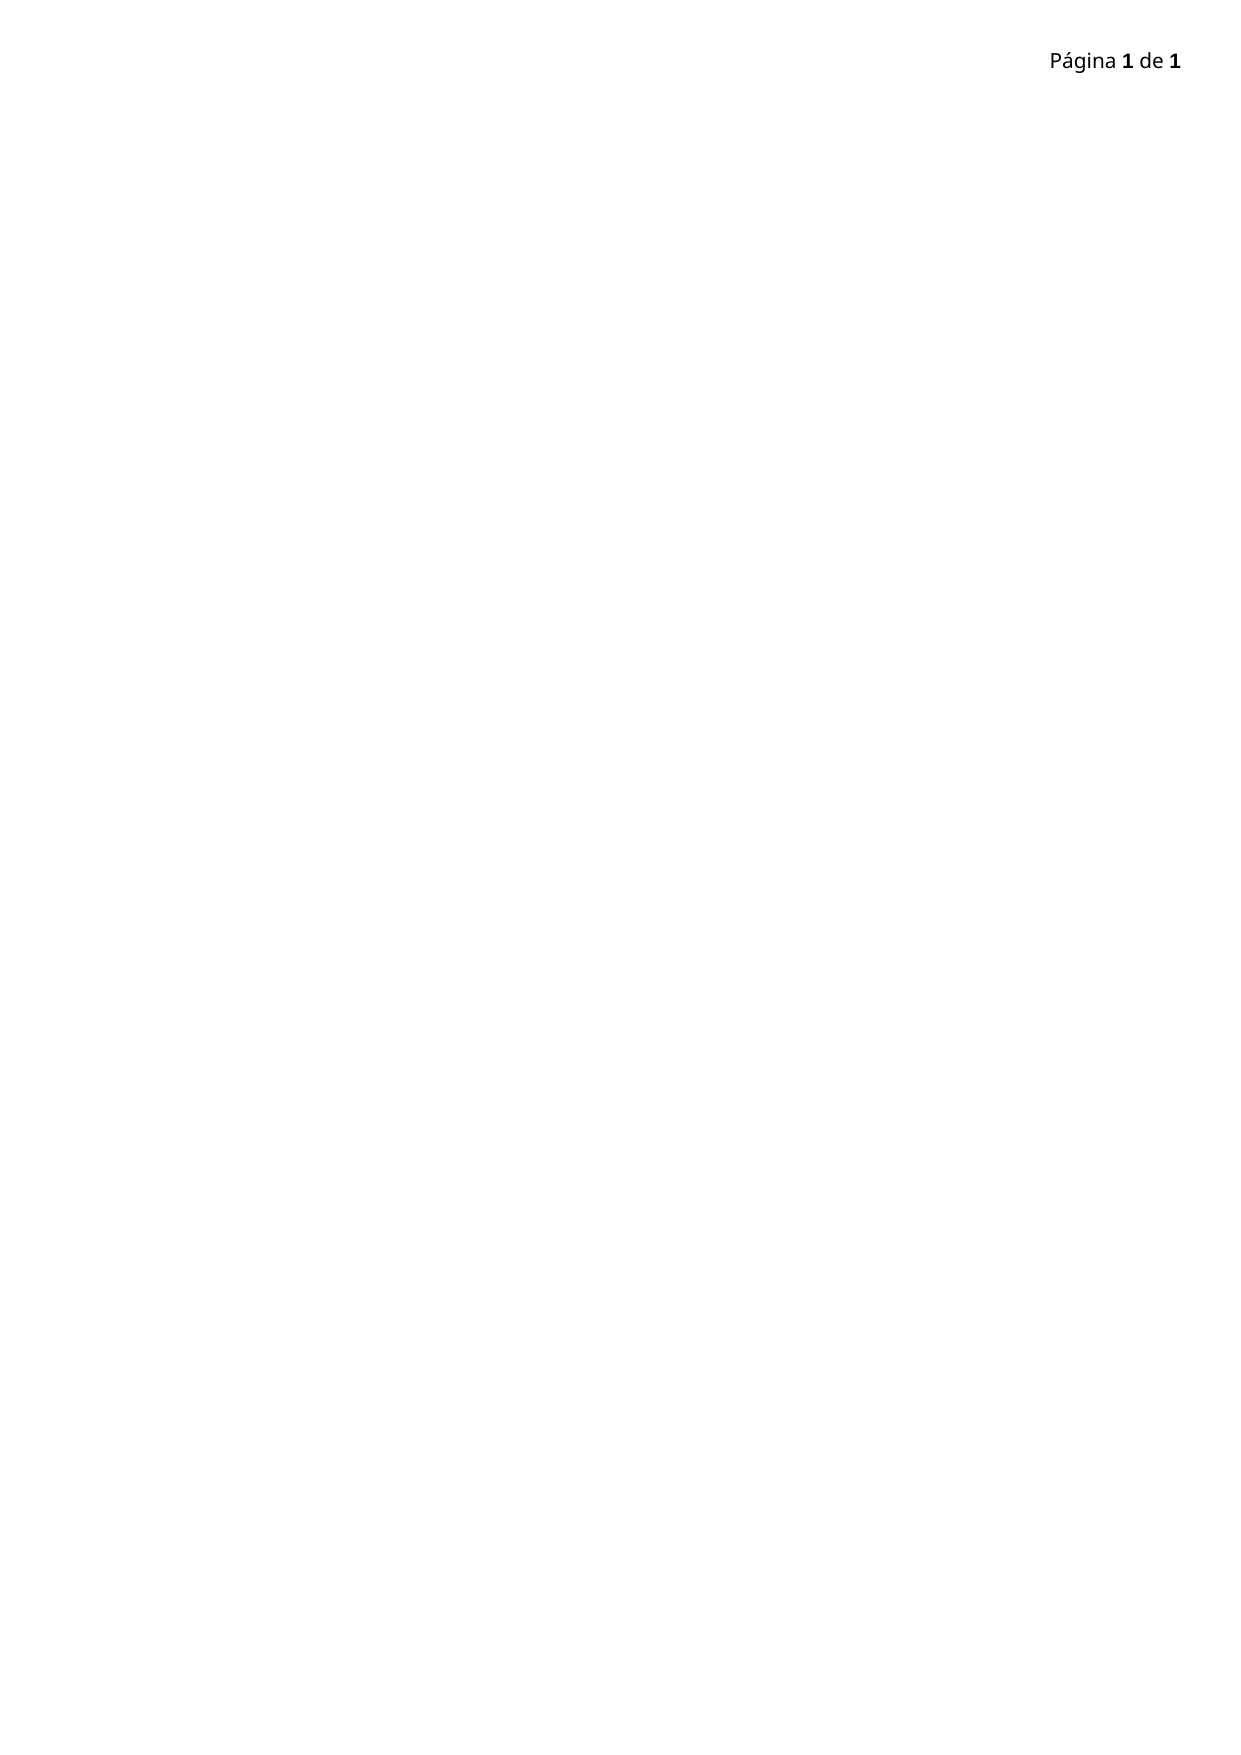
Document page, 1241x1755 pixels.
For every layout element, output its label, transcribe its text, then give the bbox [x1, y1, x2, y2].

text Página 1 de 1 [177, 46, 1182, 74]
